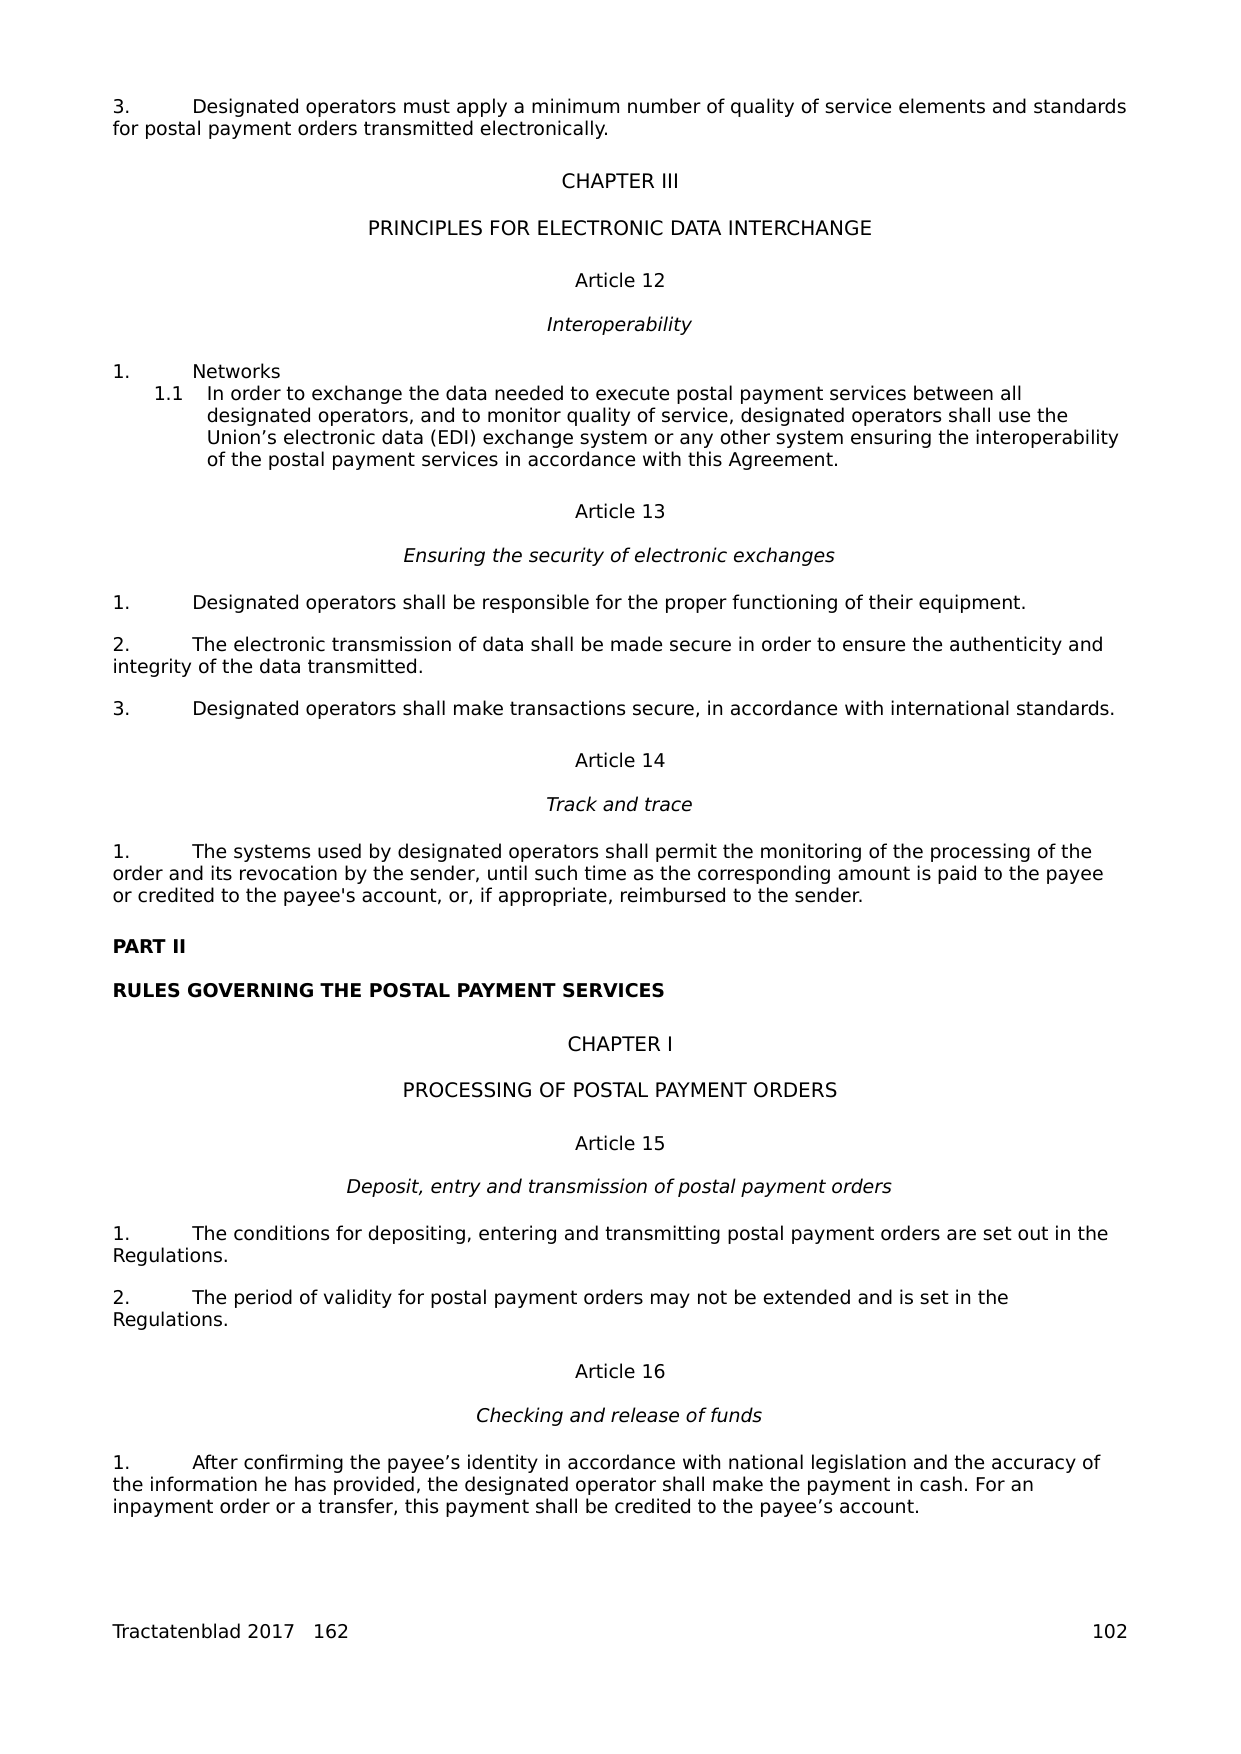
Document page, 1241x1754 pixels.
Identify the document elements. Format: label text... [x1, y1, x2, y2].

subtitle Article 12 Interoperability [112, 270, 1128, 336]
text 1.1 In order to exchange the data needed to execute postal payment services between all designated operators, and to monitor quality of service, designated operators shall use the Union’s electronic data (EDI) exchange system or any other system ensuring the interoperability of the postal payment services in accordance with this Agreement. [153, 383, 1128, 471]
subtitle CHAPTER III PRINCIPLES FOR ELECTRONIC DATA INTERCHANGE [112, 170, 1128, 240]
text 3. Designated operators must apply a minimum number of quality of service elements and standards for postal payment orders transmitted electronically. [112, 96, 1128, 140]
subtitle Article 13 Ensuring the security of electronic exchanges [112, 501, 1128, 567]
text 1. The systems used by designated operators shall permit the monitoring of the processing of the order and its revocation by the sender, until such time as the corresponding amount is paid to the payee or credited to the payee's account, or, if appropriate, reimbursed to the sender. [112, 841, 1128, 906]
subtitle Article 15 Deposit, entry and transmission of postal payment orders [112, 1132, 1128, 1198]
subtitle Article 16 Checking and release of funds [112, 1361, 1128, 1427]
text 2. The electronic transmission of data shall be made secure in order to ensure the authenticity and integrity of the data transmitted. [112, 634, 1128, 678]
text 1. Networks [112, 361, 1128, 383]
text 2. The period of validity for postal payment orders may not be extended and is set in the Regulations. [112, 1287, 1128, 1331]
subtitle Article 14 Track and trace [112, 749, 1128, 816]
subtitle PART II RULES GOVERNING THE POSTAL PAYMENT SERVICES [112, 936, 1128, 1002]
subtitle CHAPTER I PROCESSING OF POSTAL PAYMENT ORDERS [112, 1032, 1128, 1102]
text 1. The conditions for depositing, entering and transmitting postal payment orders are set out in the Regulations. [112, 1223, 1128, 1267]
text 1. After confirming the payee’s identity in accordance with national legislation and the accuracy of the information he has provided, the designated operator shall make the payment in cash. For an inpayment order or a transfer, this payment shall be credited to the payee’s account. [112, 1452, 1128, 1518]
text 1. Designated operators shall be responsible for the proper functioning of their equipment. [112, 592, 1128, 614]
text 3. Designated operators shall make transactions secure, in accordance with international standards. [112, 698, 1128, 719]
